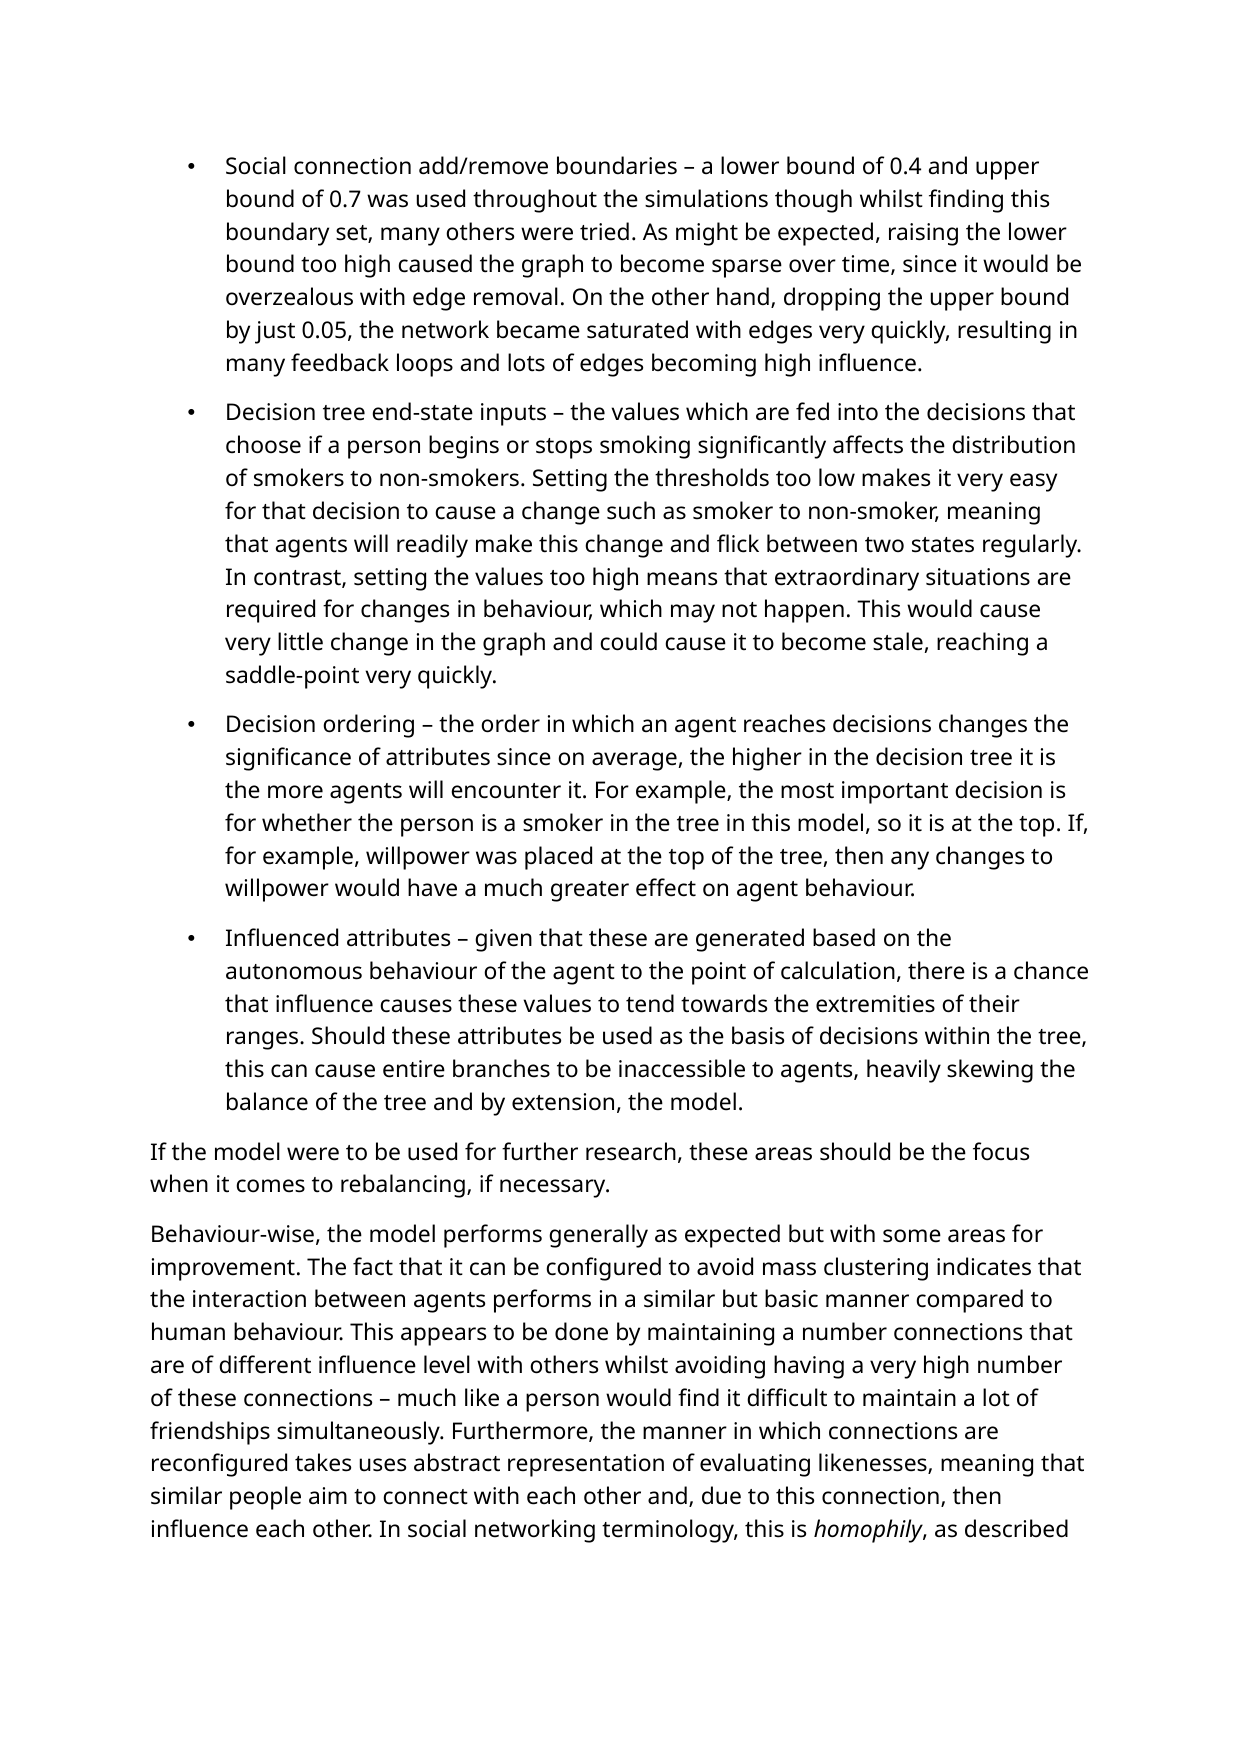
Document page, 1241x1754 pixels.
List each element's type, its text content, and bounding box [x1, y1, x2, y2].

list Decision ordering – the order in which an agent reaches decisions changes the significance of attributes since on average, the higher in the decision tree it is the more agents will encounter it. For example, the most important decision is for whether the person is a smoker in the tree in this model, so it is at the top. If, for example, willpower was placed at the top of the tree, then any changes to willpower would have a much greater effect on agent behaviour. [187, 708, 1090, 904]
list Influenced attributes – given that these are generated based on the autonomous behaviour of the agent to the point of calculation, there is a chance that influence causes these values to tend towards the extremities of their ranges. Should these attributes be used as the basis of decisions within the tree, this can cause entire branches to be inaccessible to agents, heavily skewing the balance of the tree and by extension, the model. [187, 922, 1090, 1117]
text Behaviour-wise, the model performs generally as expected but with some areas for improvement. The fact that it can be configured to avoid mass clustering indicates that the interaction between agents performs in a similar but basic manner compared to human behaviour. This appears to be done by maintaining a number connections that are of different influence level with others whilst avoiding having a very high number of these connections – much like a person would find it difficult to maintain a lot of friendships simultaneously. Furthermore, the manner in which connections are reconfigured takes uses abstract representation of evaluating likenesses, meaning that similar people aim to connect with each other and, due to this connection, then influence each other. In social networking terminology, this is homophily, as described [150, 1218, 1090, 1544]
list Social connection add/remove boundaries – a lower bound of 0.4 and upper bound of 0.7 was used throughout the simulations though whilst finding this boundary set, many others were tried. As might be expected, raising the lower bound too high caused the graph to become sparse over time, since it would be overzealous with edge removal. On the other hand, dropping the upper bound by just 0.05, the network became saturated with edges very quickly, resulting in many feedback loops and lots of edges becoming high influence. [187, 150, 1090, 378]
list Decision tree end-state inputs – the values which are fed into the decisions that choose if a person begins or stops smoking significantly affects the distribution of smokers to non-smokers. Setting the thresholds too low makes it very easy for that decision to cause a change such as smoker to non-smoker, meaning that agents will readily make this change and flick between two states regularly. In contrast, setting the values too high means that extraordinary situations are required for changes in behaviour, which may not happen. This would cause very little change in the graph and could cause it to become stale, reaching a saddle-point very quickly. [187, 396, 1090, 690]
text If the model were to be used for further research, these areas should be the focus when it comes to rebalancing, if necessary. [150, 1135, 1090, 1199]
